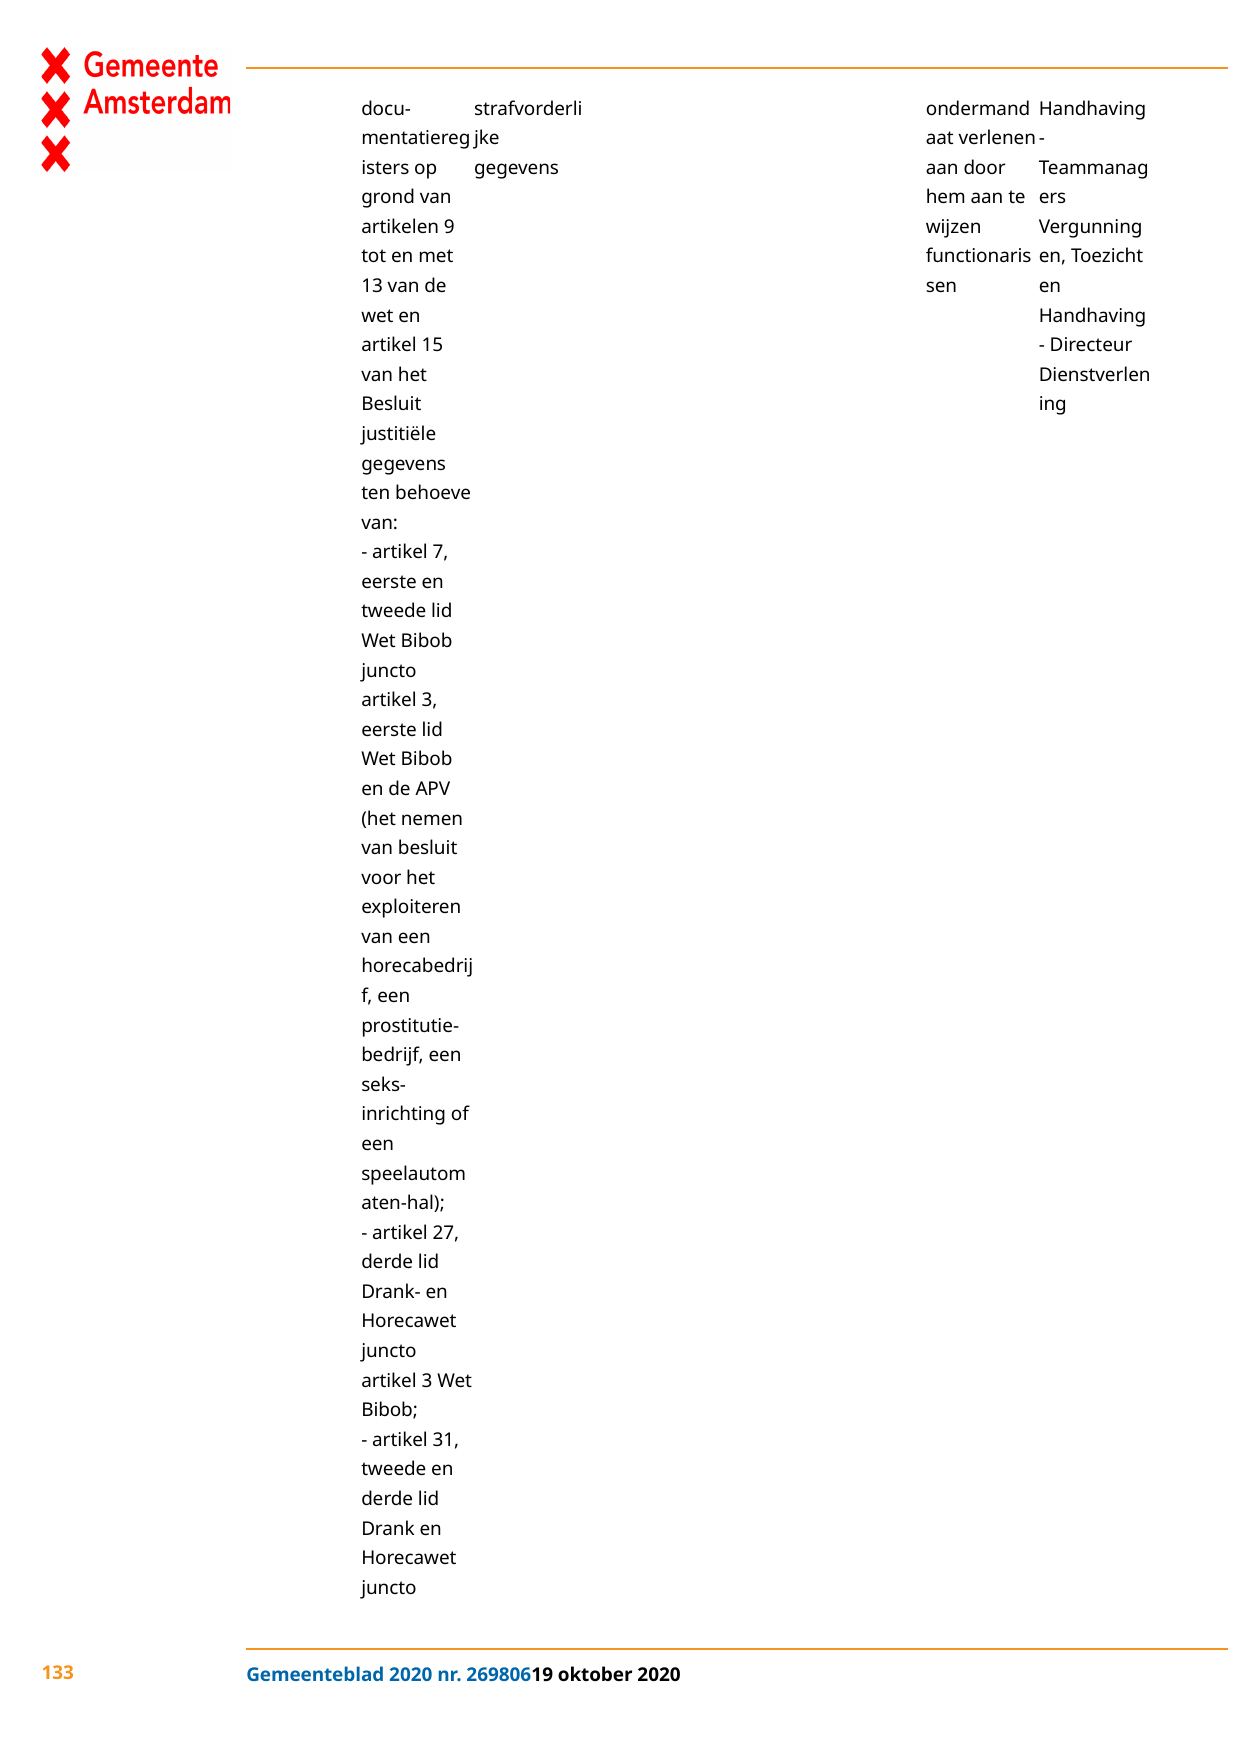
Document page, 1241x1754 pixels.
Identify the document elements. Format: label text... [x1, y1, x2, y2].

table_cell Handhaving - Teammanagers Vergunningen, Toezicht en Handhaving - Directeur Dienstverlening [1039, 95, 1152, 1600]
table_cell docu-mentatieregisters op grond van artikelen 9 tot en met 13 van de wet en artikel 15 van het Besluit justitiële gegevens ten behoeve van: - artikel 7, eerste en tweede lid Wet Bibob juncto artikel 3, eerste lid Wet Bibob en de APV (het nemen van besluit voor het exploiteren van een horecabedrijf, een prostitutie-bedrijf, een seks-inrichting of een speelautomaten-hal); - artikel 27, derde lid Drank- en Horecawet juncto artikel 3 Wet Bibob; - artikel 31, tweede en derde lid Drank en Horecawet juncto [361, 95, 474, 1600]
table_cell [813, 95, 926, 1600]
table_cell [248, 95, 361, 1600]
table_cell strafvorderlijke gegevens [474, 95, 587, 1600]
picture [41, 47, 231, 172]
table_cell ondermandaat verlenen aan door hem aan te wijzen functionarissen [926, 95, 1038, 1600]
table_cell [700, 95, 813, 1600]
table_cell [587, 95, 700, 1600]
